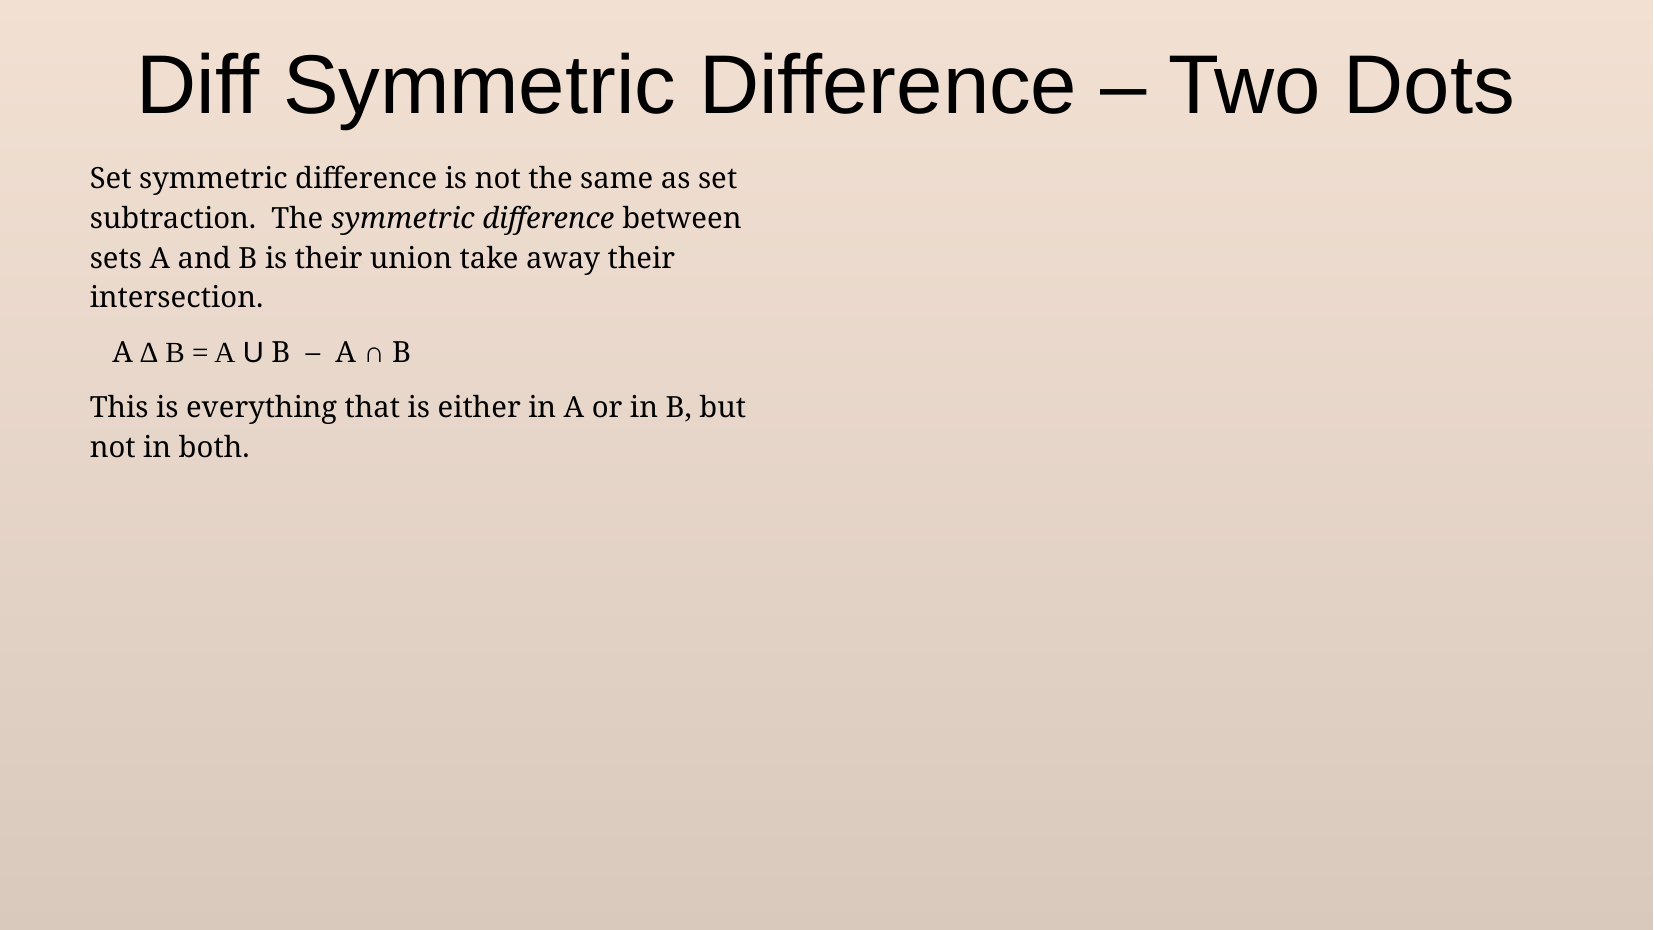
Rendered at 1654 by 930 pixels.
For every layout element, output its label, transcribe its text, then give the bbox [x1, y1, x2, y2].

title Diff Symmetric Difference – Two Dots [82, 19, 1571, 151]
text_box Set symmetric difference is not the same as set subtraction. The symmetric difference between sets A and B is their union take away their intersection. A ∆ B = A U B – A ∩ B This is everything that is either in A or in B, but not in both. [75, 150, 796, 362]
